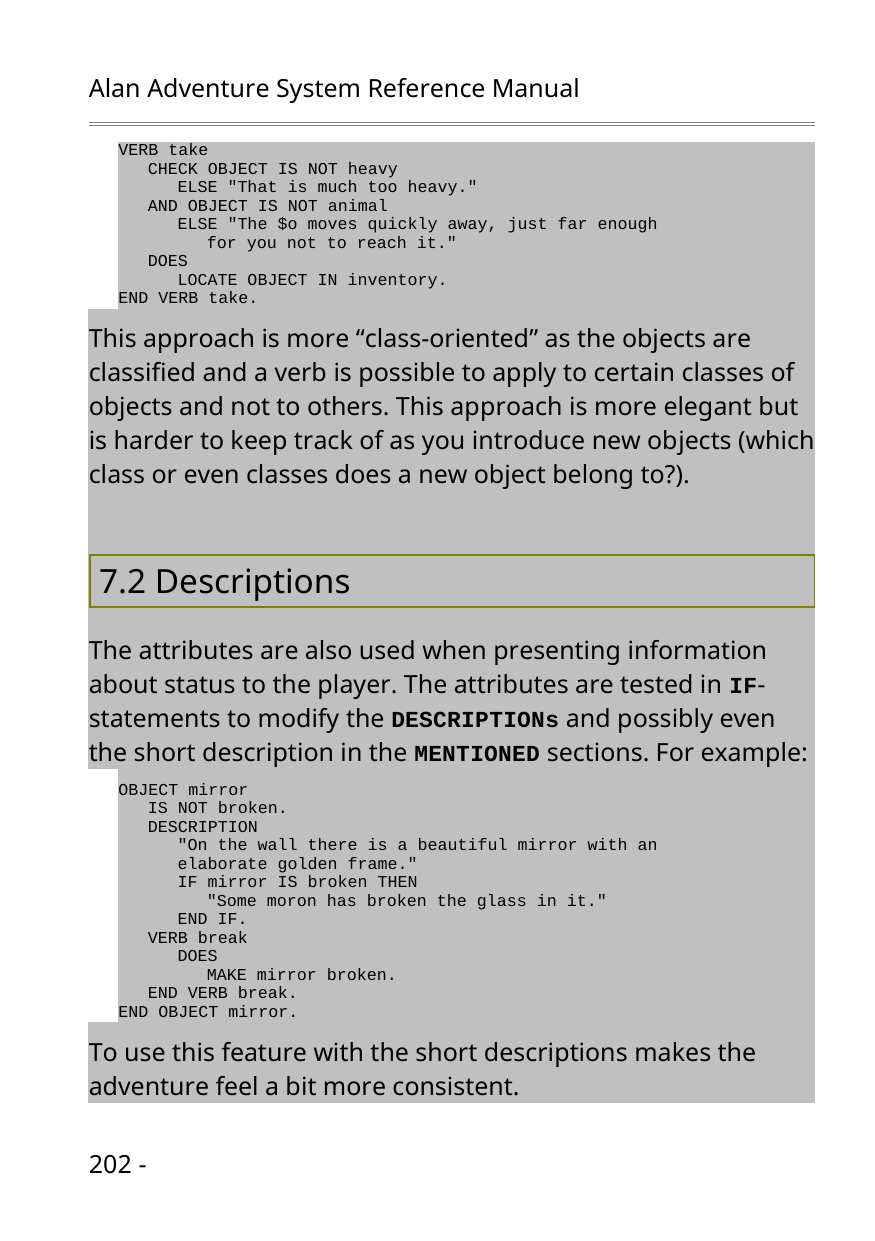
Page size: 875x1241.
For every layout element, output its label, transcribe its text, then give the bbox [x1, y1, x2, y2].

subtitle Descriptions [91, 556, 814, 606]
text To use this feature with the short descriptions makes the adventure feel a bit more consistent. [88, 1035, 815, 1103]
text The attributes are also used when presenting information about status to the player. The attributes are tested in IF-statements to modify the DESCRIP­TIONs and possibly even the short description in the MENTIONED sections. For example: [88, 633, 815, 769]
text OBJECT mirror IS NOT broken. DESCRIPTION "On the wall there is a beautiful mirror with an elaborate golden frame." IF mirror IS broken THEN "Some moron has broken the glass in it." END IF. VERB break DOES MAKE mirror broken. END VERB break. END OBJECT mirror. [118, 781, 815, 1022]
text VERB take CHECK OBJECT IS NOT heavy ELSE "That is much too heavy." AND OBJECT IS NOT animal ELSE "The $o moves quickly away, just far enough for you not to reach it." DOES LOCATE OBJECT IN inventory. END VERB take. [118, 142, 815, 309]
text This approach is more “class-oriented” as the objects are classified and a verb is possible to apply to certain classes of objects and not to others. This ap­proach is more elegant but is harder to keep track of as you introduce new ob­jects (which class or even classes does a new object belong to?). [88, 321, 815, 491]
